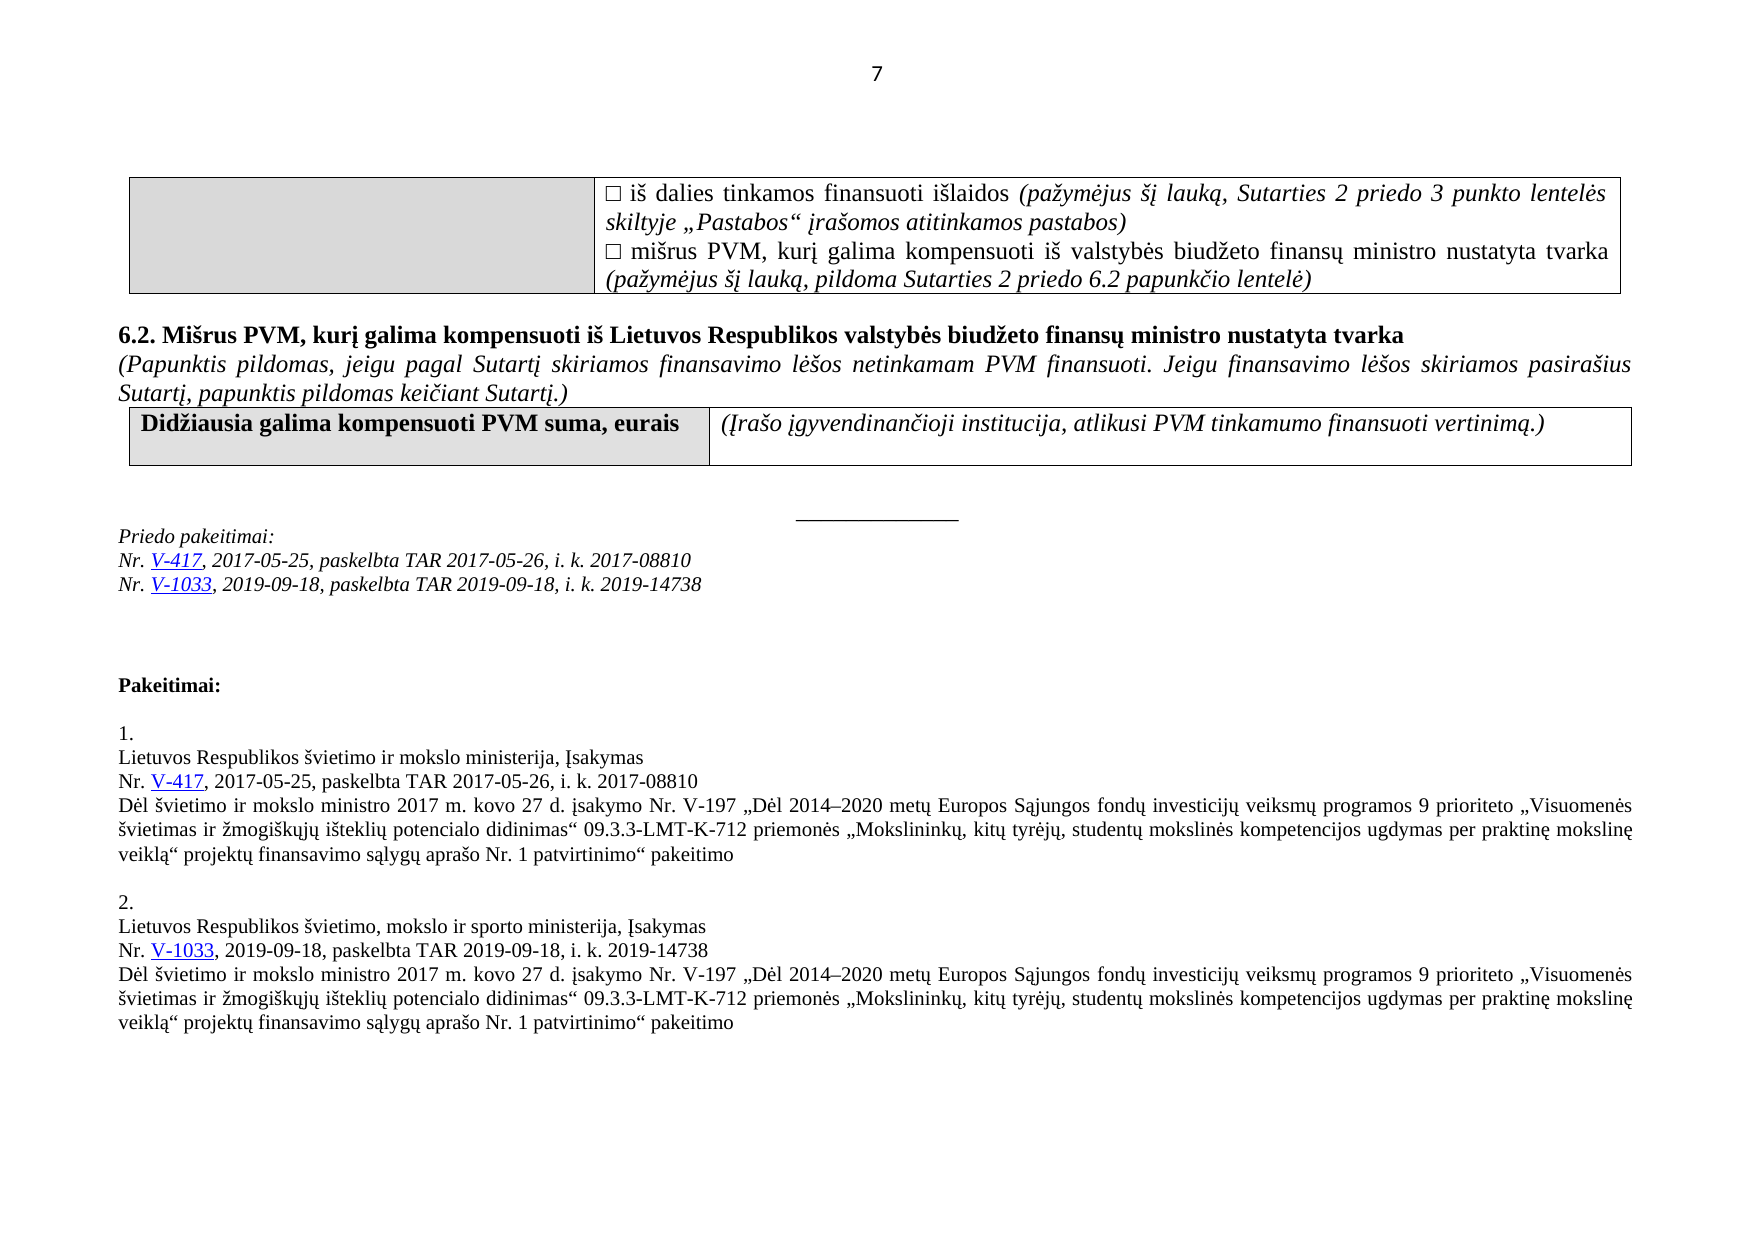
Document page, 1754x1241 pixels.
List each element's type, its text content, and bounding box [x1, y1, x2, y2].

text 2. [118, 889, 1636, 914]
table_header [130, 178, 594, 293]
table_header □ iš dalies tinkamos finansuoti išlaidos (pažymėjus šį lauką, Sutarties 2 priedo 3 punkto lentelės skiltyje „Pastabos“ įrašomos atitinkamos pastabos) □ mišrus PVM, kurį galima kompensuoti iš valstybės biudžeto finansų ministro nustatyta tvarka (pažymėjus šį lauką, pildoma Sutarties 2 priedo 6.2 papunkčio lentelė) [595, 178, 1620, 293]
text Dėl švietimo ir mokslo ministro 2017 m. kovo 27 d. įsakymo Nr. V-197 „Dėl 2014–2020 metų Europos Sąjungos fondų investicijų veiksmų programos 9 prioriteto „Visuomenės švietimas ir žmogiškųjų išteklių potencialo didinimas“ 09.3.3-LMT-K-712 priemonės „Mokslininkų, kitų tyrėjų, studentų mokslinės kompetencijos ugdymas per praktinę mokslinę veiklą“ projektų finansavimo sąlygų aprašo Nr. 1 patvirtinimo“ pakeitimo [118, 962, 1636, 1034]
table_header Didžiausia galima kompensuoti PVM suma, eurais [130, 408, 709, 465]
text Nr. V-1033, 2019-09-18, paskelbta TAR 2019-09-18, i. k. 2019-14738 [118, 572, 1636, 596]
table_header (Įrašo įgyvendinančioji institucija, atlikusi PVM tinkamumo finansuoti vertinimą.) [710, 408, 1631, 465]
text Lietuvos Respublikos švietimo, mokslo ir sporto ministerija, Įsakymas [118, 914, 1636, 938]
text Lietuvos Respublikos švietimo ir mokslo ministerija, Įsakymas [118, 745, 1636, 769]
text _____________ [118, 495, 1636, 524]
text 6.2. Mišrus PVM, kurį galima kompensuoti iš Lietuvos Respublikos valstybės biudžeto finansų ministro nustatyta tvarka [118, 321, 1636, 349]
text 1. [118, 721, 1636, 745]
text Priedo pakeitimai: [118, 524, 1636, 548]
text Pakeitimai: [118, 673, 1636, 697]
text Dėl švietimo ir mokslo ministro 2017 m. kovo 27 d. įsakymo Nr. V-197 „Dėl 2014–2020 metų Europos Sąjungos fondų investicijų veiksmų programos 9 prioriteto „Visuomenės švietimas ir žmogiškųjų išteklių potencialo didinimas“ 09.3.3-LMT-K-712 priemonės „Mokslininkų, kitų tyrėjų, studentų mokslinės kompetencijos ugdymas per praktinę mokslinę veiklą“ projektų finansavimo sąlygų aprašo Nr. 1 patvirtinimo“ pakeitimo [118, 793, 1636, 866]
text (Papunktis pildomas, jeigu pagal Sutartį skiriamos finansavimo lėšos netinkamam PVM finansuoti. Jeigu finansavimo lėšos skiriamos pasirašius Sutartį, papunktis pildomas keičiant Sutartį.) [118, 349, 1636, 407]
text Nr. V-1033, 2019-09-18, paskelbta TAR 2019-09-18, i. k. 2019-14738 [118, 938, 1636, 962]
text Nr. V-417, 2017-05-25, paskelbta TAR 2017-05-26, i. k. 2017-08810 [118, 548, 1636, 572]
text Nr. V-417, 2017-05-25, paskelbta TAR 2017-05-26, i. k. 2017-08810 [118, 769, 1636, 793]
